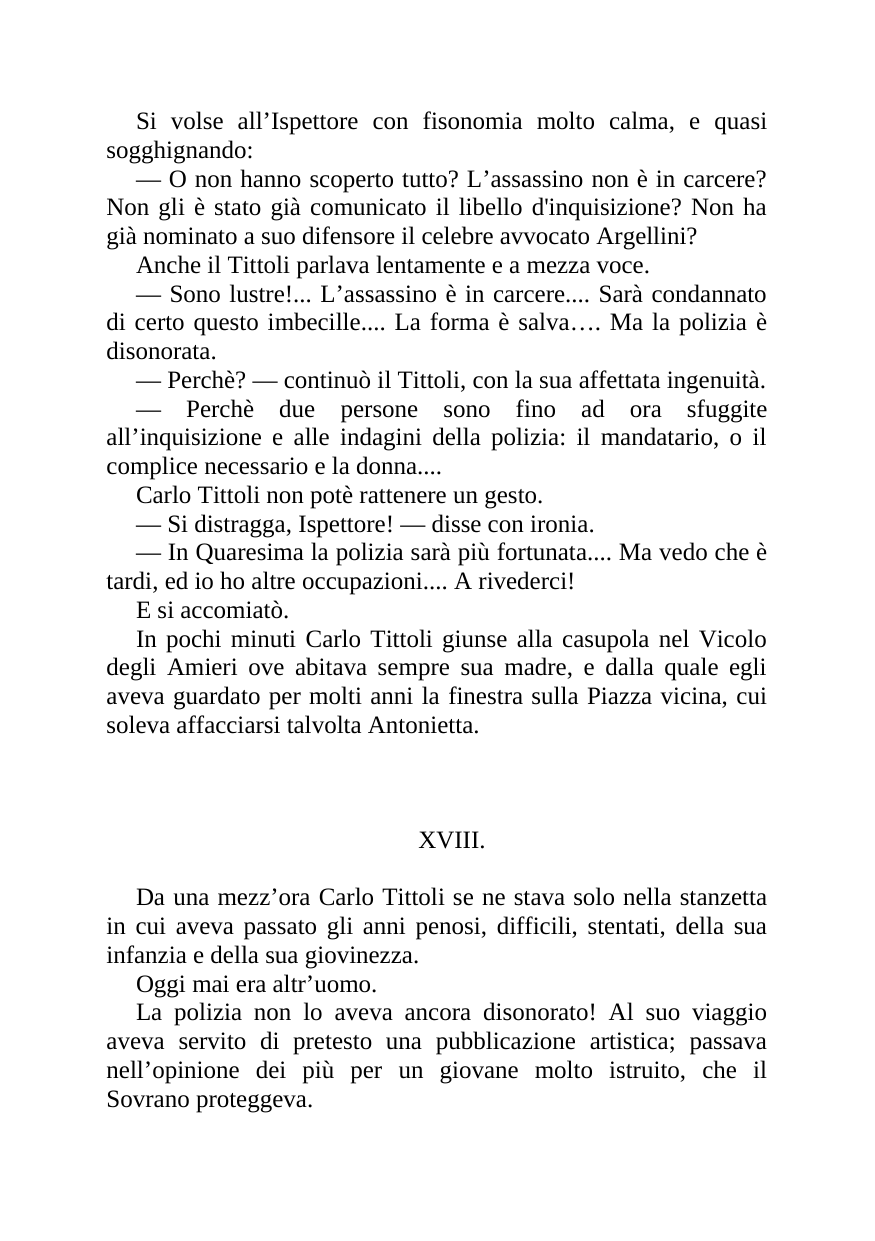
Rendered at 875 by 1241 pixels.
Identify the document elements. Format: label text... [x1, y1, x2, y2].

text — Perchè due persone sono fino ad ora sfuggite all’inquisizione e alle indagini della polizia: il mandatario, o il complice necessario e la donna.... [106, 394, 768, 480]
text — Sono lustre!... L’assassino è in carcere.... Sarà condannato di certo questo imbecille.... La forma è salva…. Ma la polizia è disonorata. [106, 279, 768, 365]
text Si volse all’Ispettore con fisonomia molto calma, e quasi sogghignando: [106, 106, 768, 164]
text XVIII. [106, 825, 768, 854]
text — Si distragga, Ispettore! — disse con ironia. [106, 509, 768, 537]
text Anche il Tittoli parlava lentamente e a mezza voce. [106, 250, 768, 279]
text — In Quaresima la polizia sarà più fortunata.... Ma vedo che è tardi, ed io ho altre occupazioni.... A rivederci! [106, 537, 768, 595]
text Da una mezz’ora Carlo Tittoli se ne stava solo nella stanzetta in cui aveva passato gli anni penosi, difficili, stentati, della sua infanzia e della sua giovinezza. [106, 882, 768, 969]
text — O non hanno scoperto tutto? L’assassino non è in carcere? Non gli è stato già comunicato il libello d'inquisizione? Non ha già nominato a suo difensore il celebre avvocato Argellini? [106, 164, 768, 250]
text In pochi minuti Carlo Tittoli giunse alla casupola nel Vicolo degli Amieri ove abitava sempre sua madre, e dalla quale egli aveva guardato per molti anni la finestra sulla Piazza vicina, cui soleva affacciarsi talvolta Antonietta. [106, 624, 768, 739]
text Carlo Tittoli non potè rattenere un gesto. [106, 480, 768, 509]
text E si accomiatò. [106, 595, 768, 624]
text Oggi mai era altr’uomo. [106, 969, 768, 997]
text — Perchè? — continuò il Tittoli, con la sua affettata ingenuità. [106, 365, 768, 394]
text La polizia non lo aveva ancora disonorato! Al suo viaggio aveva servito di pretesto una pubblicazione artistica; passava nell’opinione dei più per un giovane molto istruito, che il Sovrano proteggeva. [106, 997, 768, 1112]
